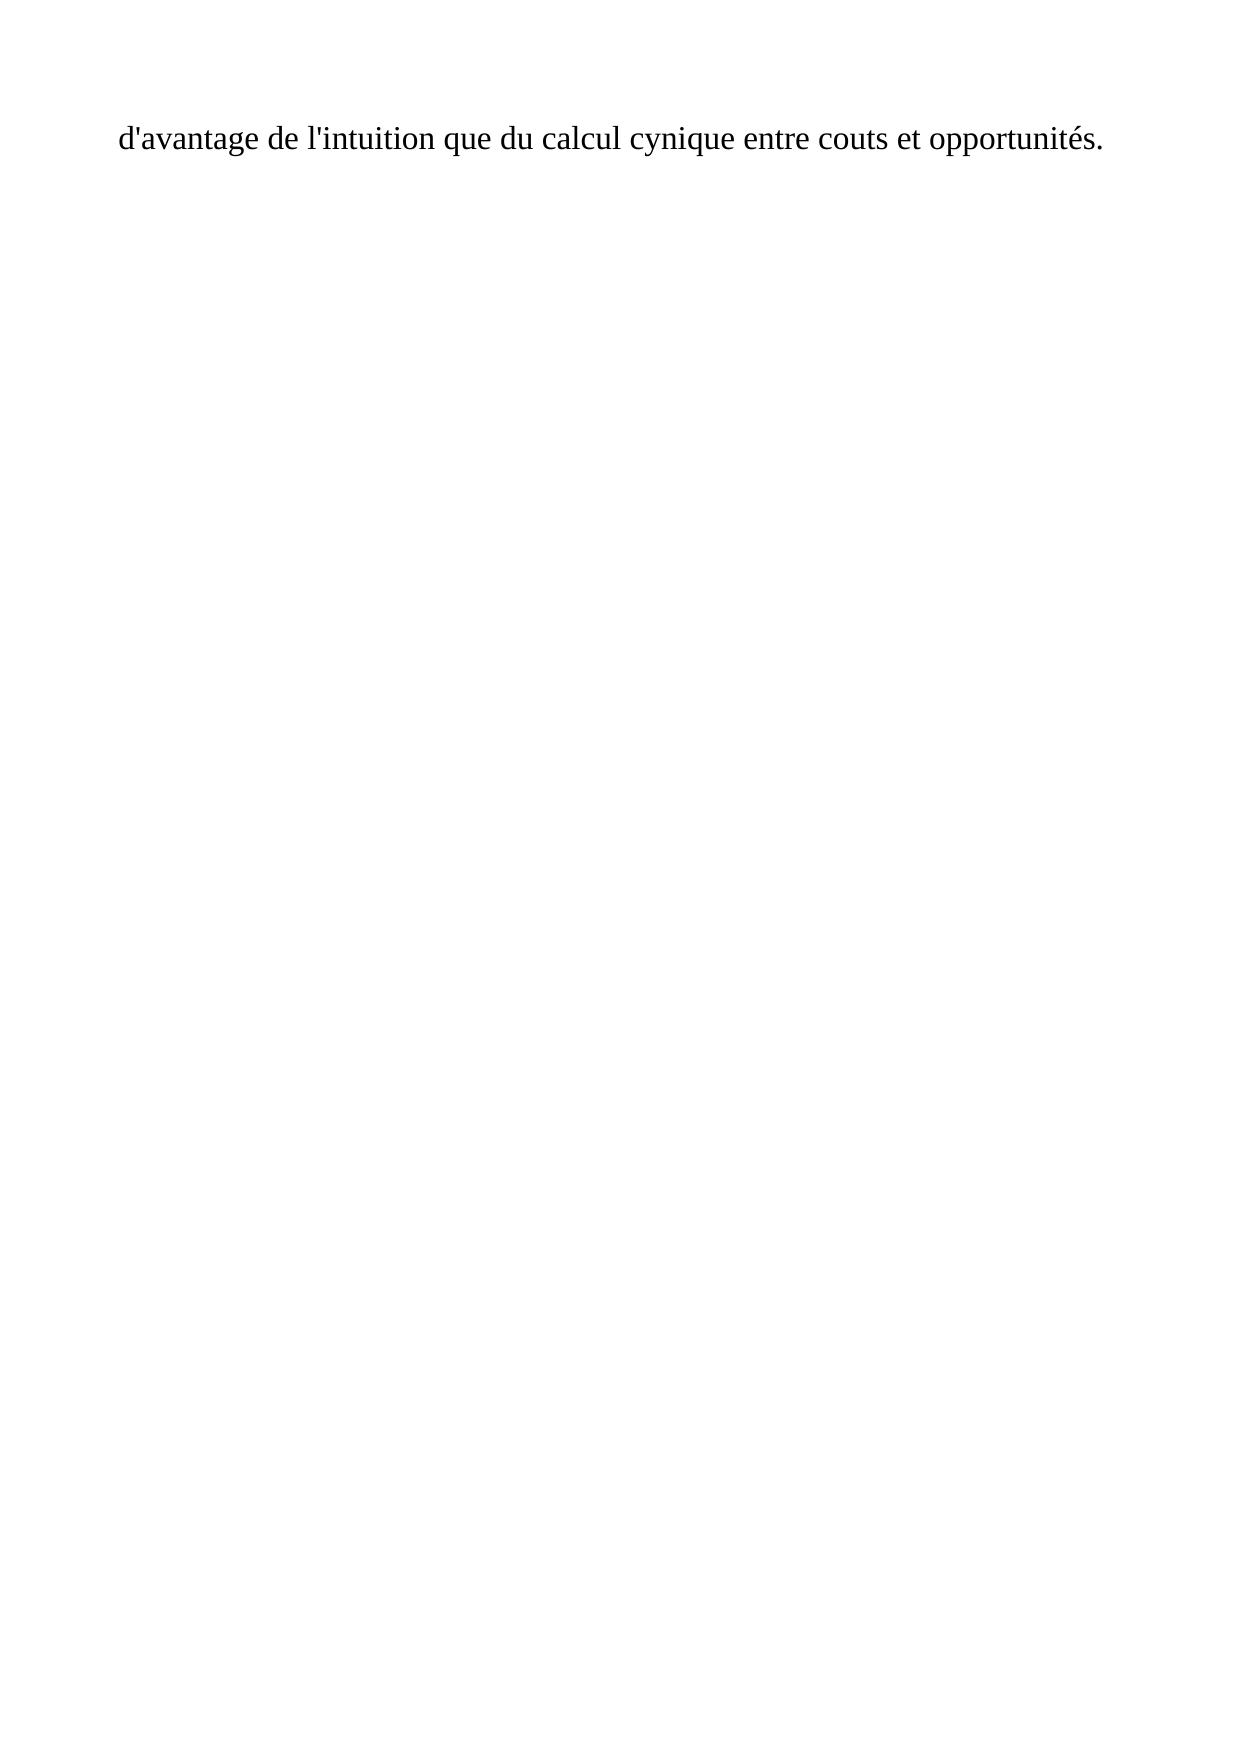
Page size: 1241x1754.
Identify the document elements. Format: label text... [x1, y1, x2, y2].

text d'avantage de l'intuition que du calcul cynique entre couts et opportunités. [118, 118, 1122, 156]
